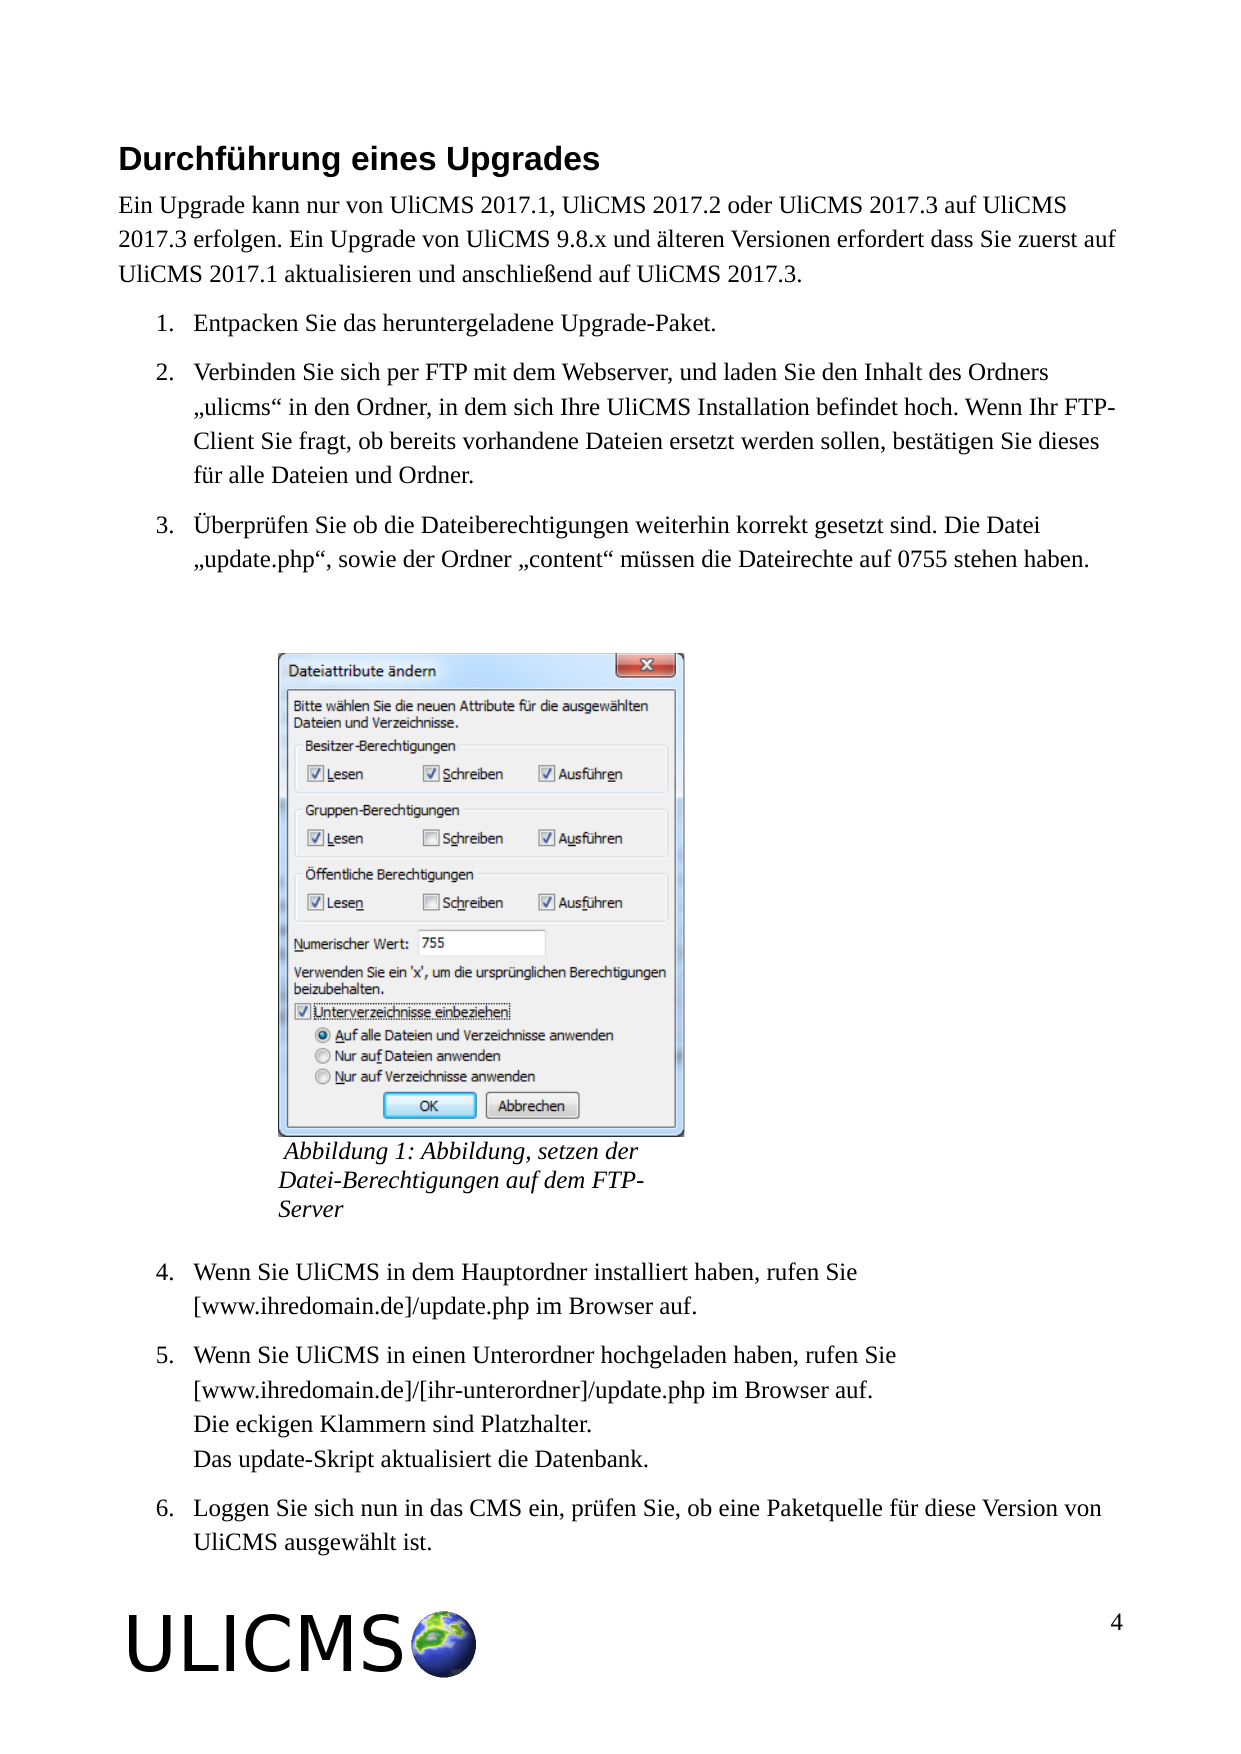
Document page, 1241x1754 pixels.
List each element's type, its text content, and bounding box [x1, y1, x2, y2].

list Verbinden Sie sich per FTP mit dem Webserver, und laden Sie den Inhalt des Ordners „ulicms“ in den Ordner, in dem sich Ihre UliCMS Installation befindet hoch. Wenn Ihr FTP-Client Sie fragt, ob bereits vorhandene Dateien ersetzt werden sollen, bestätigen Sie dieses für alle Dateien und Ordner. [156, 357, 1123, 489]
list Überprüfen Sie ob die Dateiberechtigungen weiterhin korrekt gesetzt sind. Die Datei „update.php“, sowie der Ordner „content“ müssen die Dateirechte auf 0755 stehen haben. [156, 510, 1123, 573]
list Abbildung 1: Abbildung, setzen der Datei-Berechtigungen auf dem FTP-Server [278, 1137, 684, 1251]
list Wenn Sie UliCMS in einen Unterordner hochgeladen haben, rufen Sie [www.ihredomain.de]/[ihr-unterordner]/update.php im Browser auf. Die eckigen Klammern sind Platzhalter. Das update-Skript aktualisiert die Datenbank. [156, 1341, 1123, 1473]
list Loggen Sie sich nun in das CMS ein, prüfen Sie, ob eine Paketquelle für diese Version von UliCMS ausgewählt ist. [156, 1493, 1123, 1556]
list Wenn Sie UliCMS in dem Hauptordner installiert haben, rufen Sie [www.ihredomain.de]/update.php im Browser auf. [156, 641, 1123, 1320]
picture [118, 1607, 479, 1681]
picture [278, 653, 685, 1137]
text Ein Upgrade kann nur von UliCMS 2017.1, UliCMS 2017.2 oder UliCMS 2017.3 auf UliCMS 2017.3 erfolgen. Ein Upgrade von UliCMS 9.8.x und älteren Versionen erfordert dass Sie zuerst auf UliCMS 2017.1 aktualisieren und anschließend auf UliCMS 2017.3. [118, 190, 1123, 288]
list Entpacken Sie das heruntergeladene Upgrade-Paket. [156, 308, 1123, 337]
